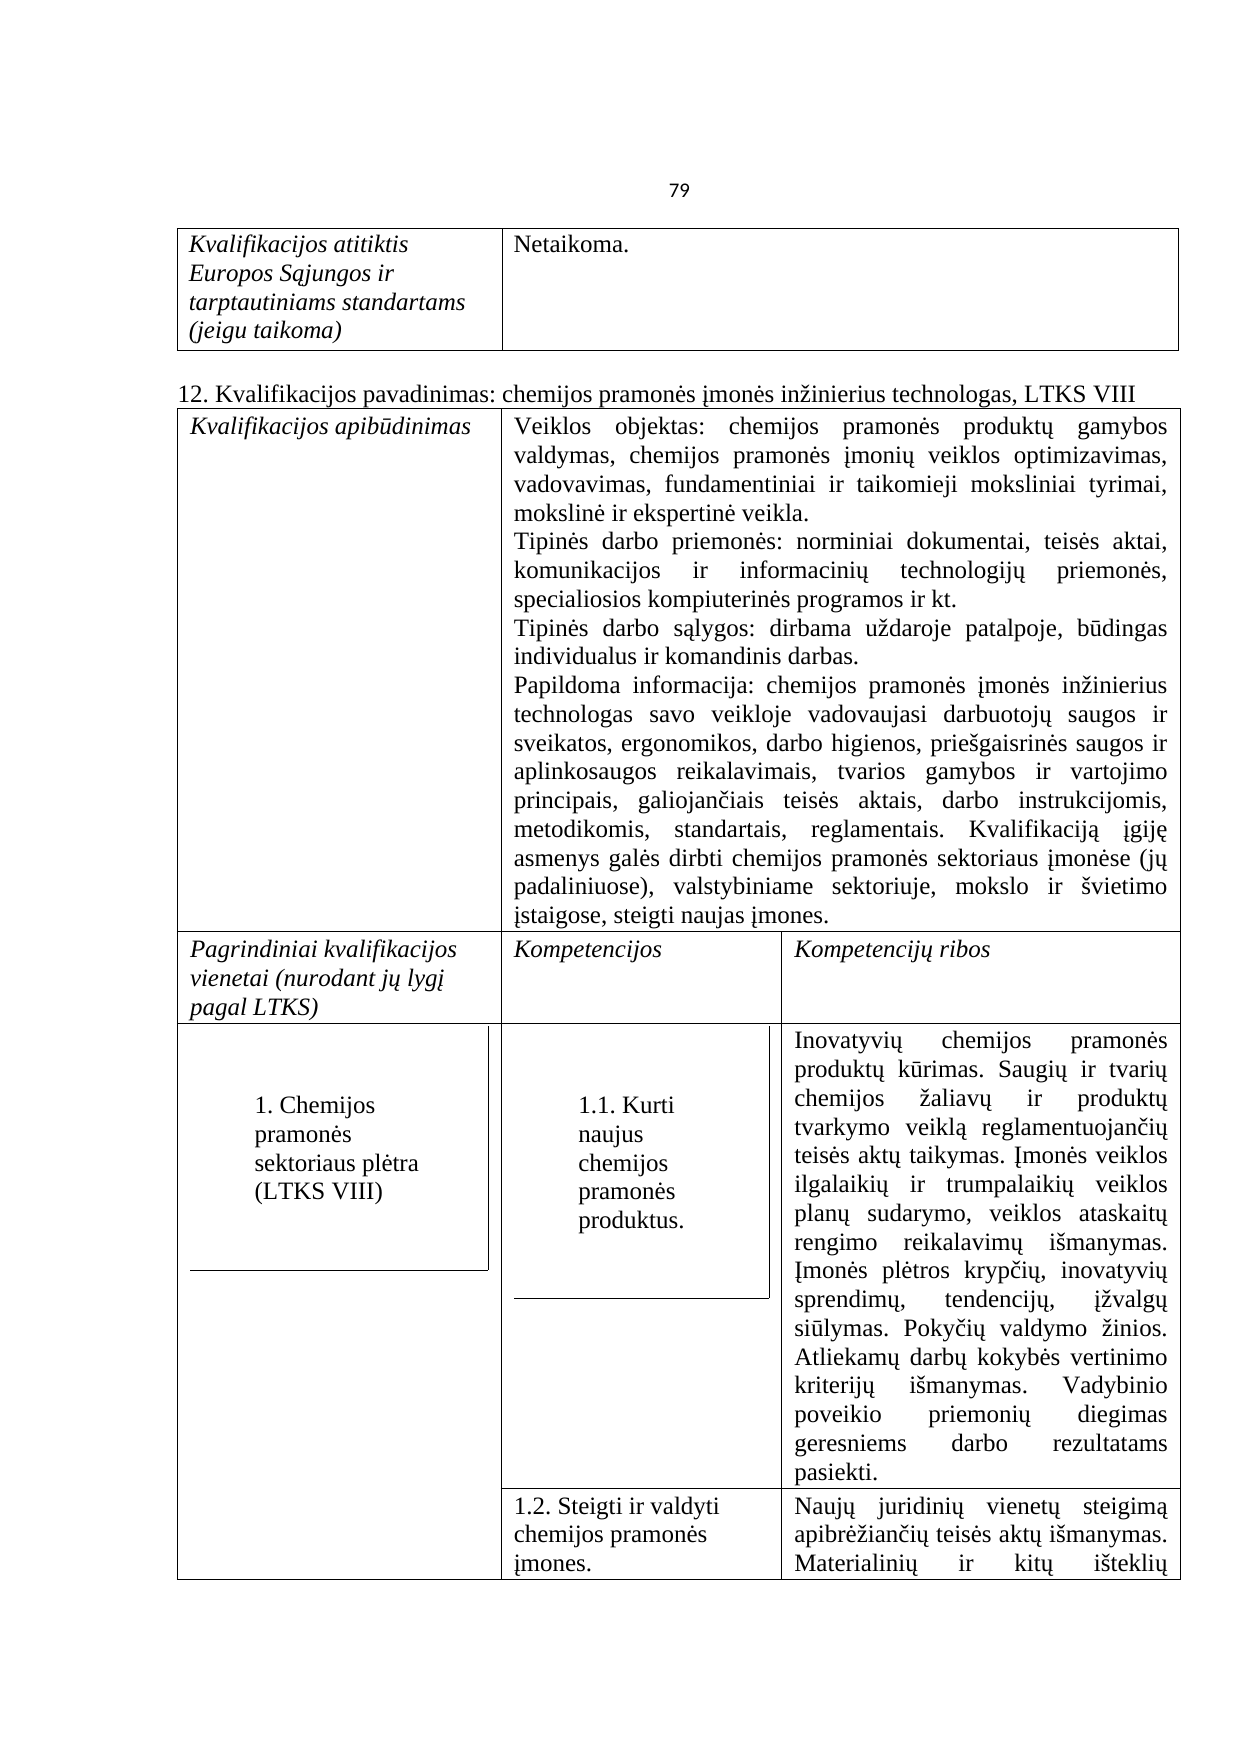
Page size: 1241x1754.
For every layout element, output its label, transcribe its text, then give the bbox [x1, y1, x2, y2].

table_cell Netaikoma. [503, 229, 1178, 350]
table_header Veiklos objektas: chemijos pramonės produktų gamybos valdymas, chemijos pramonės įmonių veiklos optimizavimas, vadovavimas, fundamentiniai ir taikomieji moksliniai tyrimai, mokslinė ir ekspertinė veikla. Tipinės darbo priemonės: norminiai dokumentai, teisės aktai, komunikacijos ir informacinių technologijų priemonės, specialiosios kompiuterinės programos ir kt. Tipinės darbo sąlygos: dirbama uždaroje patalpoje, būdingas individualus ir komandinis darbas. Papildoma informacija: chemijos pramonės įmonės inžinierius technologas savo veikloje vadovaujasi darbuotojų saugos ir sveikatos, ergonomikos, darbo higienos, priešgaisrinės saugos ir aplinkosaugos reikalavimais, tvarios gamybos ir vartojimo principais, galiojančiais teisės aktais, darbo instrukcijomis, metodikomis, standartais, reglamentais. Kvalifikaciją įgiję asmenys galės dirbti chemijos pramonės sektoriaus įmonėse (jų padaliniuose), valstybiniame sektoriuje, mokslo ir švietimo įstaigose, steigti naujas įmones. [502, 409, 1180, 931]
table_cell Inovatyvių chemijos pramonės produktų kūrimas. Saugių ir tvarių chemijos žaliavų ir produktų tvarkymo veiklą reglamentuojančių teisės aktų taikymas. Įmonės veiklos ilgalaikių ir trumpalaikių veiklos planų sudarymo, veiklos ataskaitų rengimo reikalavimų išmanymas. Įmonės plėtros krypčių, inovatyvių sprendimų, tendencijų, įžvalgų siūlymas. Pokyčių valdymo žinios. Atliekamų darbų kokybės vertinimo kriterijų išmanymas. Vadybinio poveikio priemonių diegimas geresniems darbo rezultatams pasiekti. [782, 1024, 1180, 1488]
table_cell 1. Chemijos pramonės sektoriaus plėtra (LTKS VIII) [178, 1024, 501, 1579]
table_header Kvalifikacijos apibūdinimas [178, 409, 501, 931]
table_cell Kompetencijų ribos [782, 932, 1180, 1022]
table_cell 1.2. Steigti ir valdyti chemijos pramonės įmones. [502, 1489, 781, 1579]
table_cell Naujų juridinių vienetų steigimą apibrėžiančių teisės aktų išmanymas. Materialinių ir kitų išteklių [782, 1489, 1180, 1579]
table_cell Pagrindiniai kvalifikacijos vienetai (nurodant jų lygį pagal LTKS) [178, 932, 501, 1022]
table_cell Kompetencijos [502, 932, 781, 1022]
table_cell 1.1. Kurti naujus chemijos pramonės produktus. [502, 1024, 781, 1488]
table_cell Kvalifikacijos atitiktis Europos Sąjungos ir tarptautiniams standartams (jeigu taikoma) [178, 229, 502, 350]
text 12. Kvalifikacijos pavadinimas: chemijos pramonės įmonės inžinierius technologas, LTKS VIII [177, 379, 1181, 408]
